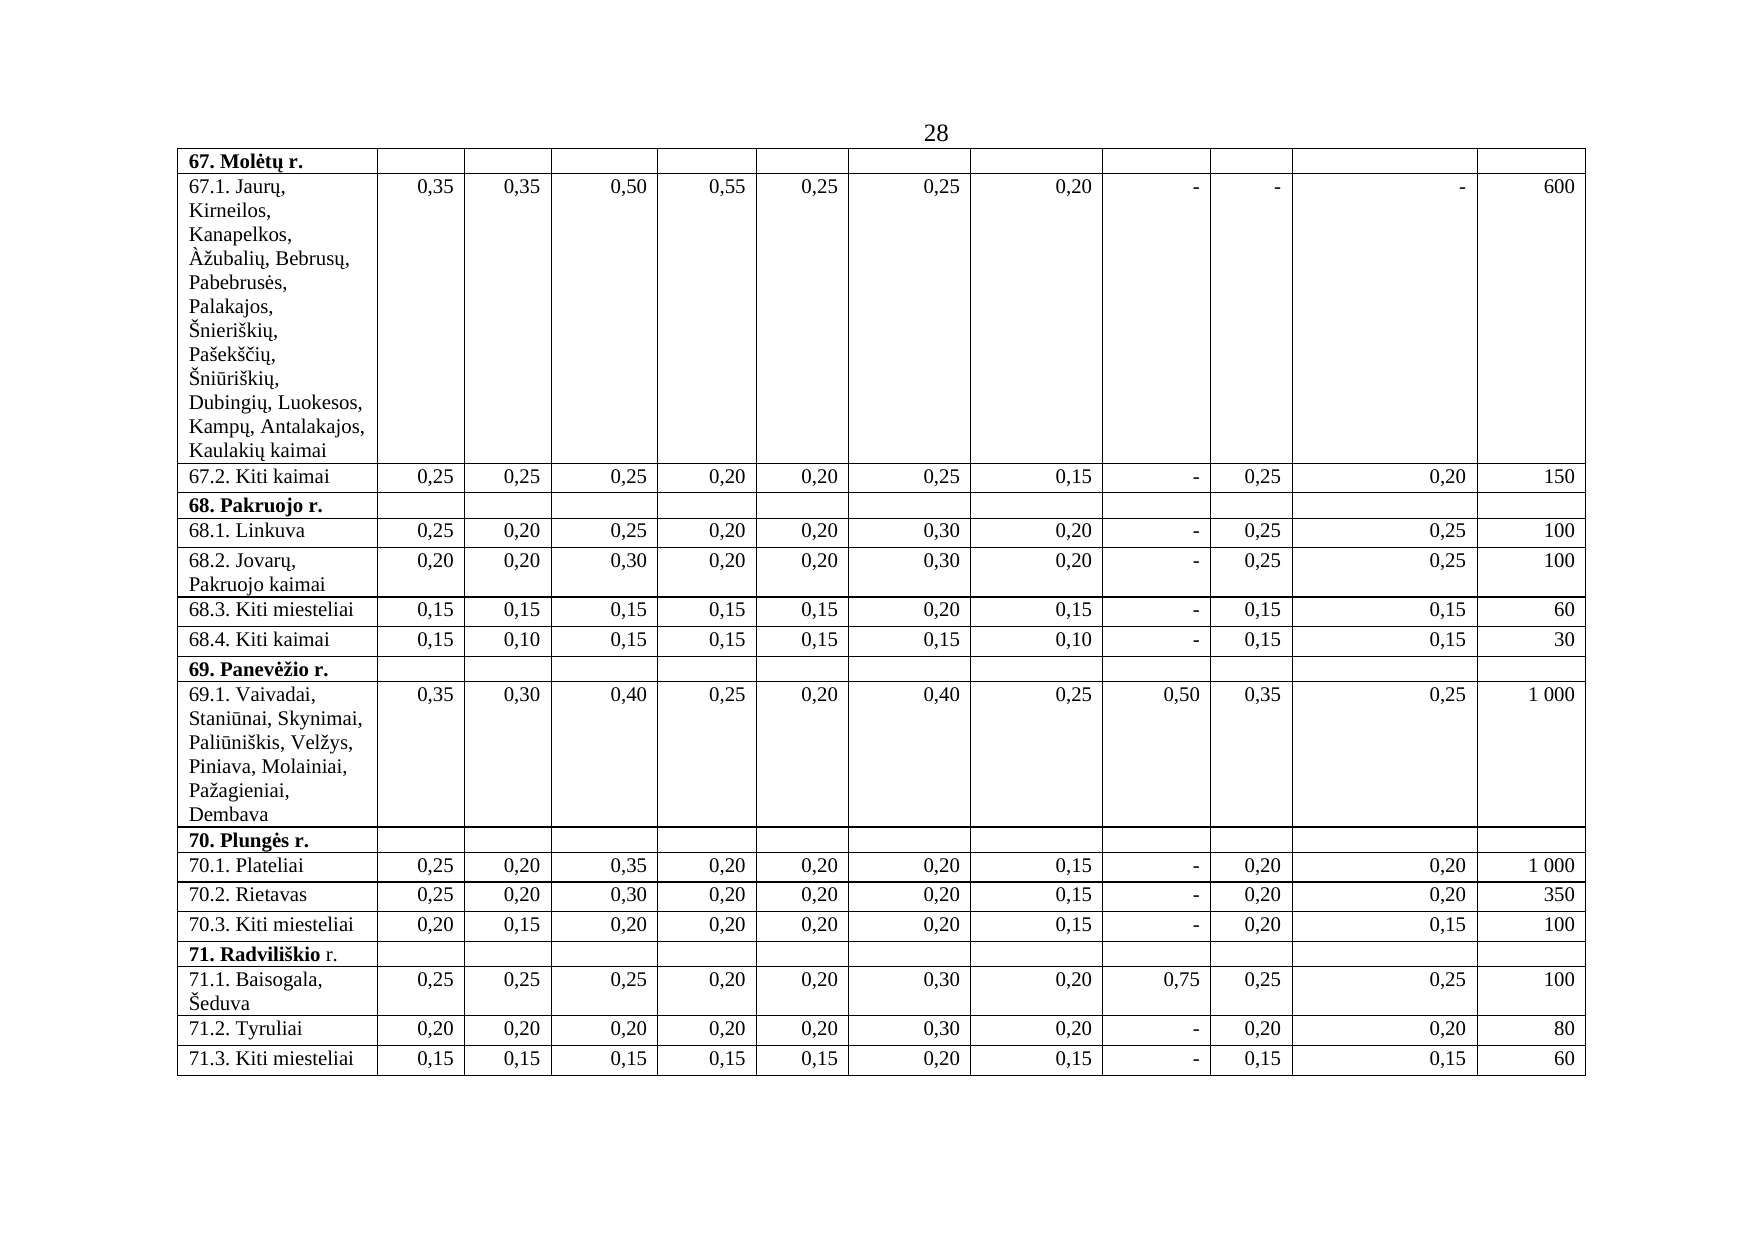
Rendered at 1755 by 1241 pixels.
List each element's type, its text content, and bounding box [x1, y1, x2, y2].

table_cell 80 [1478, 1016, 1585, 1045]
table_cell 0,25 [1211, 967, 1292, 1015]
table_cell 0,25 [1211, 464, 1292, 492]
table_cell [971, 828, 1102, 852]
table_cell 0,25 [378, 464, 464, 492]
table_cell 0,15 [552, 627, 657, 656]
table_cell [971, 149, 1102, 173]
table_cell 0,20 [849, 883, 970, 911]
table_cell [658, 942, 756, 966]
table_cell [849, 149, 970, 173]
table_cell 0,30 [849, 548, 970, 596]
table_cell [1586, 463, 1592, 492]
table_cell 0,20 [1211, 1016, 1292, 1045]
table_cell [378, 942, 464, 966]
table_cell [1211, 493, 1292, 517]
table_cell [552, 149, 657, 173]
table_cell 0,25 [378, 519, 464, 547]
table_cell - [1103, 883, 1210, 911]
table_cell [1103, 149, 1210, 173]
table_cell [1478, 493, 1585, 517]
table_cell 1 000 [1478, 853, 1585, 881]
table_cell [1478, 657, 1585, 681]
table_cell 0,20 [971, 519, 1102, 547]
table_cell 0,15 [465, 912, 551, 941]
table_cell 0,20 [1211, 853, 1292, 881]
table_cell 68.2. Jovarų, Pakruojo kaimai [178, 548, 377, 596]
table_cell 0,25 [849, 174, 970, 462]
table_cell 0,25 [1293, 519, 1477, 547]
table_cell 0,15 [465, 598, 551, 626]
table_cell 0,15 [1293, 1046, 1477, 1075]
table_cell 0,35 [552, 853, 657, 881]
table_cell 71.1. Baisogala, Šeduva [178, 967, 377, 1015]
table_cell [757, 149, 848, 173]
table_cell [1586, 518, 1592, 547]
table_cell 0,35 [378, 174, 464, 462]
table_cell 0,15 [849, 627, 970, 656]
table_cell - [1103, 598, 1210, 626]
table_cell [552, 828, 657, 852]
table_cell [465, 828, 551, 852]
table_cell 67. Molėtų r. [178, 149, 377, 173]
table_cell [1586, 547, 1592, 596]
table_cell 0,20 [465, 1016, 551, 1045]
table_cell 0,20 [971, 548, 1102, 596]
table_cell 0,20 [849, 912, 970, 941]
table_cell 0,10 [971, 627, 1102, 656]
table_cell 68. Pakruojo r. [178, 493, 377, 517]
table_cell [1211, 149, 1292, 173]
table_cell [658, 149, 756, 173]
table_cell 0,25 [1211, 548, 1292, 596]
table_cell 0,15 [552, 1046, 657, 1075]
table_cell 0,30 [849, 1016, 970, 1045]
table_cell 0,20 [658, 519, 756, 547]
table_cell 0,15 [658, 598, 756, 626]
table_cell 30 [1478, 627, 1585, 656]
table_cell 0,25 [1211, 519, 1292, 547]
table_cell [552, 493, 657, 517]
table_cell 68.3. Kiti miesteliai [178, 598, 377, 626]
table_cell 0,35 [465, 174, 551, 462]
table_cell 60 [1478, 1046, 1585, 1075]
table_cell 0,20 [757, 519, 848, 547]
table_cell 0,40 [552, 682, 657, 826]
table_cell [658, 493, 756, 517]
table_cell - [1211, 174, 1292, 462]
table_cell [971, 493, 1102, 517]
table_cell 0,20 [757, 682, 848, 826]
table_cell [1586, 941, 1592, 966]
table_cell 0,55 [658, 174, 756, 462]
table_cell 70.1. Plateliai [178, 853, 377, 881]
table_cell 0,25 [1293, 967, 1477, 1015]
table_cell 0,20 [1293, 883, 1477, 911]
table_cell 0,20 [552, 1016, 657, 1045]
table_cell 0,15 [971, 464, 1102, 492]
table_cell 0,25 [971, 682, 1102, 826]
table_cell 350 [1478, 883, 1585, 911]
table_cell [1293, 493, 1477, 517]
table_cell [1586, 492, 1592, 517]
table_cell 0,20 [1293, 1016, 1477, 1045]
table_cell [1478, 828, 1585, 852]
table_cell 0,30 [849, 519, 970, 547]
table_cell 0,15 [757, 627, 848, 656]
table_cell 0,30 [849, 967, 970, 1015]
table_cell 71.2. Tyruliai [178, 1016, 377, 1045]
table_cell 100 [1478, 912, 1585, 941]
table_cell [658, 657, 756, 681]
table_cell 0,20 [849, 853, 970, 881]
table_cell 100 [1478, 519, 1585, 547]
table_cell 67.2. Kiti kaimai [178, 464, 377, 492]
table_cell 0,30 [552, 883, 657, 911]
table_cell 0,15 [1293, 598, 1477, 626]
table_cell 68.1. Linkuva [178, 519, 377, 547]
table_cell 0,25 [465, 967, 551, 1015]
table_cell [757, 942, 848, 966]
table_cell [1586, 826, 1592, 852]
table_cell 0,15 [658, 627, 756, 656]
table_cell [1211, 657, 1292, 681]
table_cell 69.1. Vaivadai, Staniūnai, Skynimai, Paliūniškis, Velžys, Piniava, Molainiai, Pažagieniai, Dembava [178, 682, 377, 826]
table_cell 70.3. Kiti miesteliai [178, 912, 377, 941]
table_cell 0,15 [971, 912, 1102, 941]
table_cell 0,25 [552, 967, 657, 1015]
table_cell 0,35 [378, 682, 464, 826]
table_cell [378, 493, 464, 517]
table_cell 0,15 [971, 1046, 1102, 1075]
table_cell [1293, 942, 1477, 966]
table_cell [1586, 1045, 1592, 1075]
table_cell 0,20 [971, 967, 1102, 1015]
table_cell 0,30 [552, 548, 657, 596]
table_cell 0,15 [1293, 627, 1477, 656]
table_cell [1586, 173, 1592, 462]
table_cell 0,15 [1211, 627, 1292, 656]
table_cell [849, 942, 970, 966]
table_cell [757, 828, 848, 852]
table_cell 0,20 [658, 464, 756, 492]
table_cell 100 [1478, 548, 1585, 596]
table_cell 71.3. Kiti miesteliai [178, 1046, 377, 1075]
table_cell 0,20 [1211, 912, 1292, 941]
table_cell 0,20 [757, 912, 848, 941]
table_cell [1211, 942, 1292, 966]
table_cell 0,20 [658, 853, 756, 881]
table_cell - [1103, 174, 1210, 462]
table_cell 0,15 [757, 598, 848, 626]
table_cell - [1103, 519, 1210, 547]
table_cell - [1103, 853, 1210, 881]
table_cell - [1293, 174, 1477, 462]
table_cell [1103, 828, 1210, 852]
table_cell [1586, 596, 1592, 626]
table_cell [757, 493, 848, 517]
table_cell 0,25 [1293, 548, 1477, 596]
table_cell - [1103, 912, 1210, 941]
table_cell 0,25 [849, 464, 970, 492]
table_cell [1586, 966, 1592, 1015]
table_cell - [1103, 627, 1210, 656]
table_cell 0,20 [757, 1016, 848, 1045]
table_cell 69. Panevėžio r. [178, 657, 377, 681]
table_cell [1478, 942, 1585, 966]
table_cell 0,20 [658, 883, 756, 911]
table_cell 0,25 [378, 853, 464, 881]
table_cell [1586, 656, 1592, 681]
table_cell [1103, 493, 1210, 517]
table_cell 0,40 [849, 682, 970, 826]
table_cell 0,15 [465, 1046, 551, 1075]
table_cell [465, 942, 551, 966]
table_cell [552, 657, 657, 681]
table_cell 60 [1478, 598, 1585, 626]
table_cell [1211, 828, 1292, 852]
table_cell [378, 149, 464, 173]
table_cell [849, 657, 970, 681]
table_cell [1586, 626, 1592, 656]
table_cell 0,20 [1293, 464, 1477, 492]
table_cell 68.4. Kiti kaimai [178, 627, 377, 656]
table_cell 0,20 [1211, 883, 1292, 911]
table_cell 0,15 [378, 1046, 464, 1075]
table_cell 0,25 [378, 967, 464, 1015]
table_cell 0,25 [1293, 682, 1477, 826]
table_cell [1586, 681, 1592, 826]
table_cell 0,15 [378, 598, 464, 626]
table_cell [1586, 148, 1592, 173]
table_cell [378, 657, 464, 681]
table_cell 0,15 [1211, 1046, 1292, 1075]
table_cell [1103, 657, 1210, 681]
table_cell [971, 942, 1102, 966]
table_cell [1103, 942, 1210, 966]
table_cell 0,20 [757, 967, 848, 1015]
table_cell 0,25 [658, 682, 756, 826]
table_cell 71. Radviliškio r. [178, 942, 377, 966]
table_cell 0,20 [971, 1016, 1102, 1045]
table_cell 0,20 [757, 548, 848, 596]
table_cell 0,15 [658, 1046, 756, 1075]
table_cell [757, 657, 848, 681]
table_cell [849, 828, 970, 852]
table_cell - [1103, 464, 1210, 492]
table_cell [849, 493, 970, 517]
table_cell - [1103, 1016, 1210, 1045]
table_cell 0,20 [378, 548, 464, 596]
table_cell [1586, 911, 1592, 941]
table_cell 0,15 [1293, 912, 1477, 941]
table_cell 0,15 [552, 598, 657, 626]
table_cell [378, 828, 464, 852]
table_cell 0,15 [971, 853, 1102, 881]
table_cell 600 [1478, 174, 1585, 462]
table_cell 0,15 [757, 1046, 848, 1075]
table_cell 0,25 [552, 464, 657, 492]
table_cell [1586, 881, 1592, 911]
table_cell 0,30 [465, 682, 551, 826]
table_cell 0,20 [552, 912, 657, 941]
table_cell 0,20 [658, 548, 756, 596]
table_cell 0,20 [971, 174, 1102, 462]
table_cell 150 [1478, 464, 1585, 492]
table_cell [1293, 828, 1477, 852]
table_cell 0,20 [658, 1016, 756, 1045]
table_cell 0,20 [849, 1046, 970, 1075]
table_cell 0,20 [849, 598, 970, 626]
table_cell [465, 149, 551, 173]
table_cell 0,25 [465, 464, 551, 492]
table_cell 0,20 [658, 967, 756, 1015]
table_cell 0,10 [465, 627, 551, 656]
table_cell [971, 657, 1102, 681]
table_cell [552, 942, 657, 966]
table_cell 0,25 [757, 174, 848, 462]
table_cell [1293, 657, 1477, 681]
table_cell 0,35 [1211, 682, 1292, 826]
table_cell - [1103, 548, 1210, 596]
table_cell 0,20 [465, 883, 551, 911]
table_cell 0,20 [658, 912, 756, 941]
table_cell 0,20 [757, 464, 848, 492]
table_cell [465, 657, 551, 681]
table_cell 70. Plungės r. [178, 828, 377, 852]
table_cell 0,20 [465, 548, 551, 596]
table_cell 67.1. Jaurų, Kirneilos, Kanapelkos, Àžubalių, Bebrusų, Pabebrusės, Palakajos, Šnieriškių, Pašekščių, Šniūriškių, Dubingių, Luokesos, Kampų, Antalakajos, Kaulakių kaimai [178, 174, 377, 462]
table_cell 0,20 [757, 853, 848, 881]
table_cell [1478, 149, 1585, 173]
table_cell 100 [1478, 967, 1585, 1015]
table_cell [1586, 1015, 1592, 1045]
table_cell 1 000 [1478, 682, 1585, 826]
table_cell 0,20 [757, 883, 848, 911]
table_cell 0,15 [971, 883, 1102, 911]
table_cell 0,25 [552, 519, 657, 547]
table_cell 0,15 [971, 598, 1102, 626]
table_cell - [1103, 1046, 1210, 1075]
table_cell 0,20 [378, 1016, 464, 1045]
table_cell 70.2. Rietavas [178, 883, 377, 911]
table_cell 0,50 [552, 174, 657, 462]
table_cell 0,25 [378, 883, 464, 911]
table_cell 0,15 [1211, 598, 1292, 626]
table_cell 0,50 [1103, 682, 1210, 826]
table_cell 0,20 [1293, 853, 1477, 881]
table_cell 0,20 [378, 912, 464, 941]
table_cell [1293, 149, 1477, 173]
table_cell [658, 828, 756, 852]
table_cell 0,20 [465, 519, 551, 547]
table_cell 0,15 [378, 627, 464, 656]
table_cell [1586, 852, 1592, 881]
table_cell 0,75 [1103, 967, 1210, 1015]
table_cell [465, 493, 551, 517]
table_cell 0,20 [465, 853, 551, 881]
